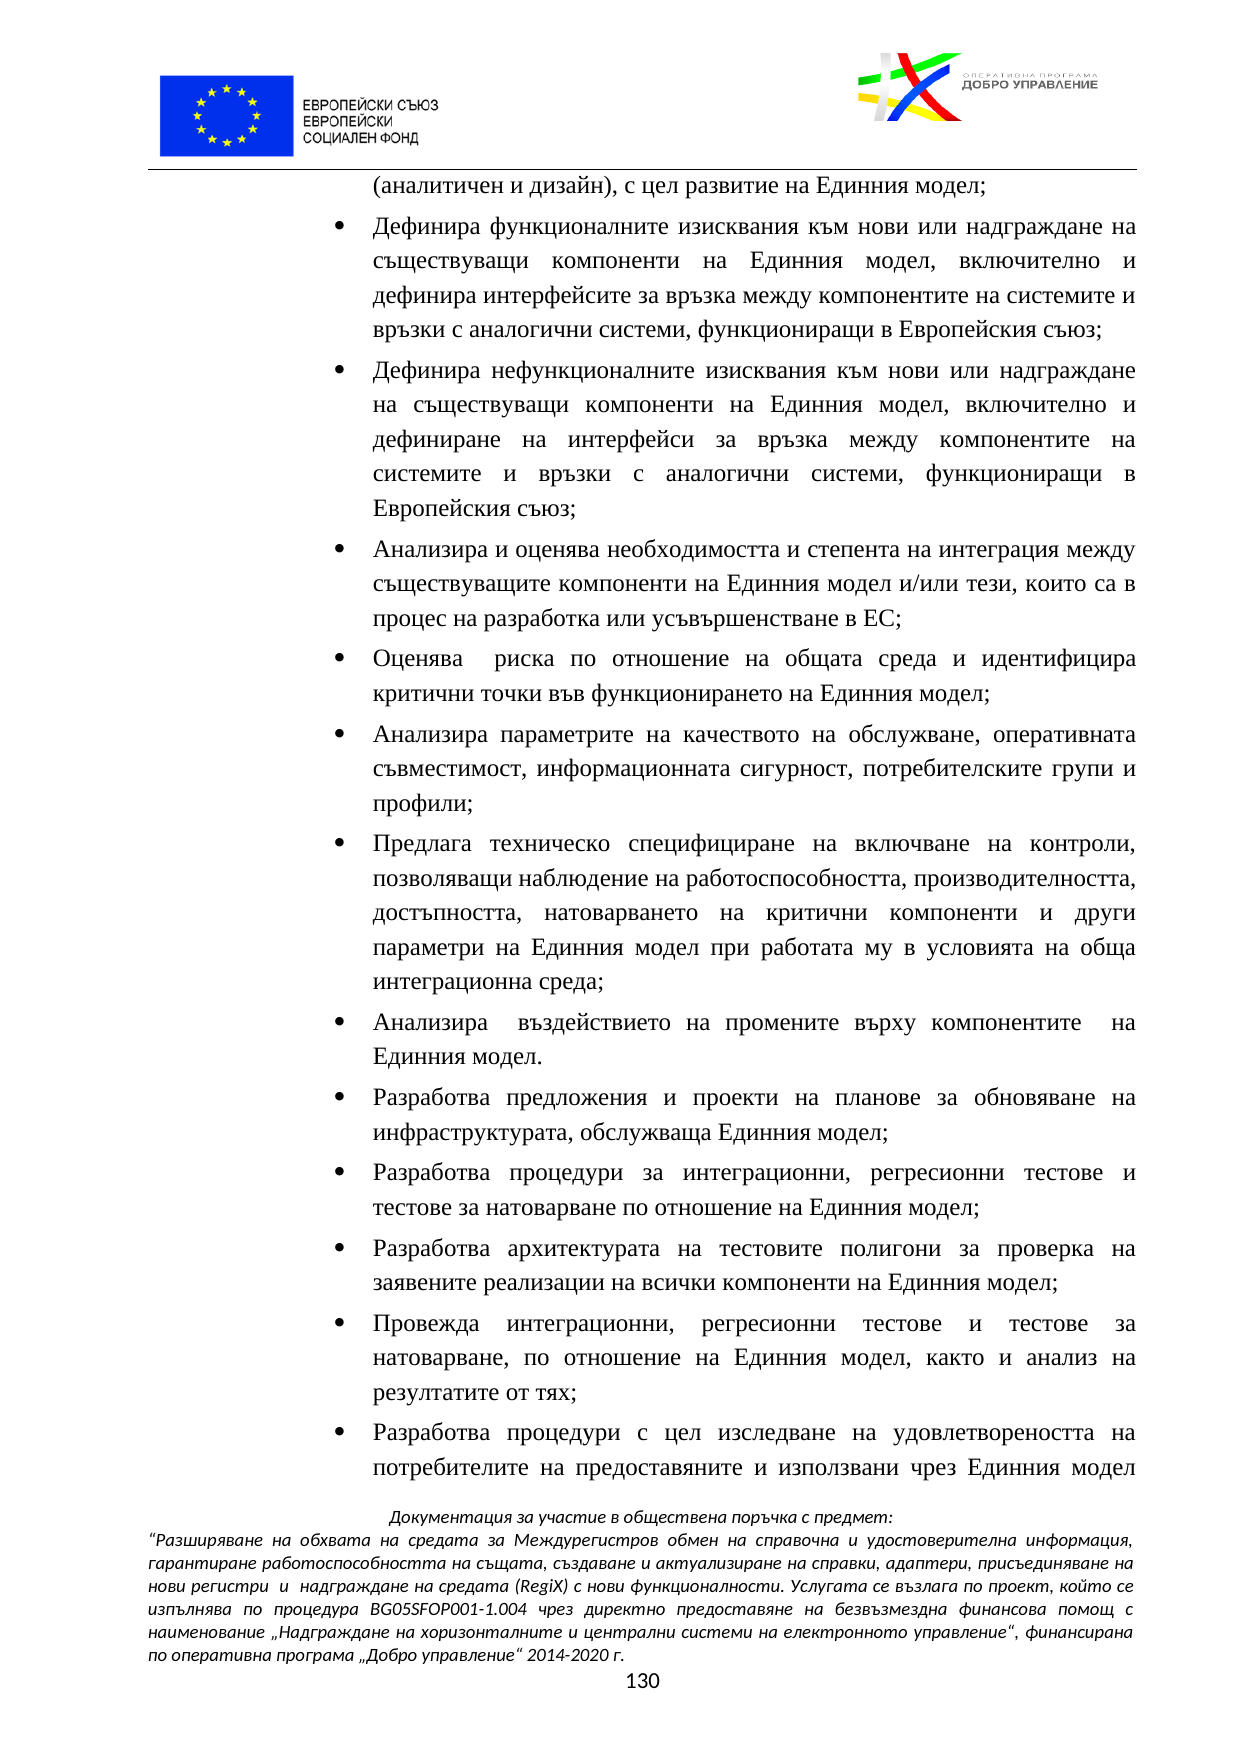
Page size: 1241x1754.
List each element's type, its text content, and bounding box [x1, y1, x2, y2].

list Анализира параметрите на качеството на обслужване, оперативната съвместимост, информационната сигурност, потребителските групи и профили; [335, 719, 1137, 816]
list Провежда интеграционни, регресионни тестове и тестове за натоварване, по отношение на Единния модел, както и анализ на резултатите от тях; [335, 1308, 1137, 1406]
list Дефинира нефункционалните изисквания към нови или надграждане на съществуващи компоненти на Единния модел, включително и дефиниране на интерфейси за връзка между компонентите на системите и връзки с аналогични системи, функциониращи в Европейския съюз; [335, 355, 1137, 522]
list Дефинира функционалните изисквания към нови или надграждане на съществуващи компоненти на Единния модел, включително и дефинира интерфейсите за връзка между компонентите на системите и връзки с аналогични системи, функциониращи в Европейския съюз; [335, 211, 1137, 343]
list (аналитичен и дизайн), с цел развитие на Единния модел; [335, 170, 1137, 199]
list Разработва процедури за интеграционни, регресионни тестове и тестове за натоварване по отношение на Единния модел; [335, 1157, 1137, 1221]
list Разработва процедури с цел изследване на удовлетвореността на потребителите на предоставяните и използвани чрез Единния модел [335, 1417, 1137, 1481]
list Разработва архитектурата на тестовите полигони за проверка на заявените реализации на всички компоненти на Единния модел; [335, 1233, 1137, 1296]
list Предлага техническо специфициране на включване на контроли, позволяващи наблюдение на работоспособността, производителността, достъпността, натоварването на критични компоненти и други параметри на Единния модел при работата му в условията на обща интеграционна среда; [335, 828, 1137, 995]
list Анализира и оценява необходимостта и степента на интеграция между съществуващите компоненти на Единния модел и/или тези, които са в процес на разработка или усъвършенстване в ЕС; [335, 534, 1137, 631]
list Разработва предложения и проекти на планове за обновяване на инфраструктурата, обслужваща Единния модел; [335, 1082, 1137, 1145]
list Анализира въздействието на промените върху компонентите на Единния модел. [335, 1007, 1137, 1070]
list Оценява риска по отношение на общата среда и идентифицира критични точки във функционирането на Единния модел; [335, 643, 1137, 707]
